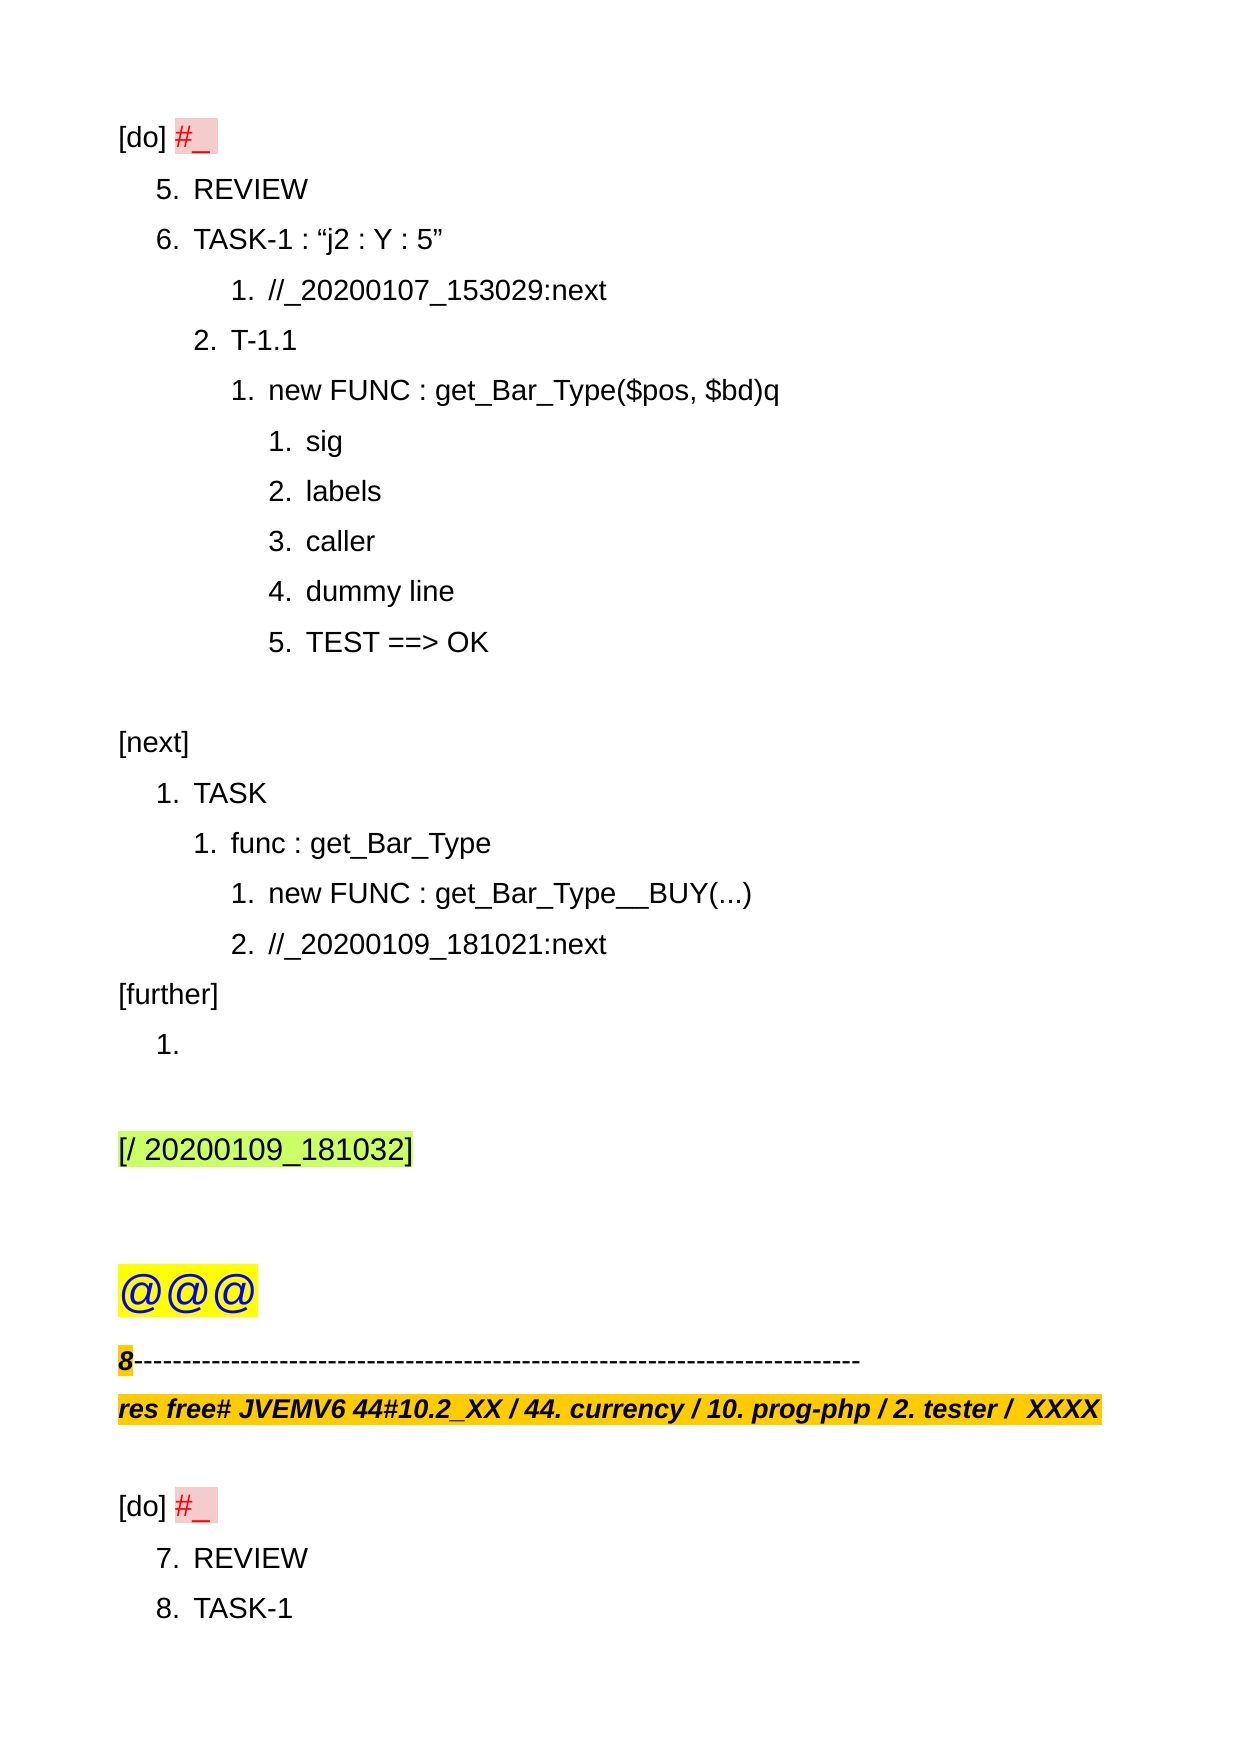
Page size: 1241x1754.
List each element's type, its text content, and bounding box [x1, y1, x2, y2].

list TASK-1 : “j2 : Y : 5” [156, 222, 1122, 256]
list REVIEW [156, 1541, 1122, 1575]
list //_20200107_153029:next [231, 273, 1122, 306]
list REVIEW [156, 172, 1122, 206]
text @@@ [118, 1264, 1122, 1317]
text [do] #_ [118, 118, 1122, 154]
text [do] #_ [118, 1487, 1122, 1523]
list new FUNC : get_Bar_Type($pos, $bd)q [231, 373, 1122, 407]
list TASK-1 [156, 1591, 1122, 1625]
list labels [268, 474, 1122, 507]
list //_20200109_181021:next [231, 927, 1122, 960]
text [/ 20200109_181032] [118, 1078, 1122, 1167]
text [further] [118, 977, 1122, 1011]
list caller [268, 524, 1122, 558]
list T-1.1 [193, 323, 1122, 356]
list func : get_Bar_Type [193, 826, 1122, 859]
list sig [268, 423, 1122, 457]
list new FUNC : get_Bar_Type__BUY(...) [231, 876, 1122, 910]
list TEST ==> OK [268, 625, 1122, 658]
text [next] [118, 725, 1122, 759]
list TASK [156, 776, 1122, 809]
list dummy line [268, 574, 1122, 608]
text 8--------------------------------------------------------------------------- [118, 1343, 1122, 1377]
text res free# JVEMV6 44#10.2_XX / 44. currency / 10. prog-php / 2. tester / XXXX [118, 1393, 1122, 1425]
